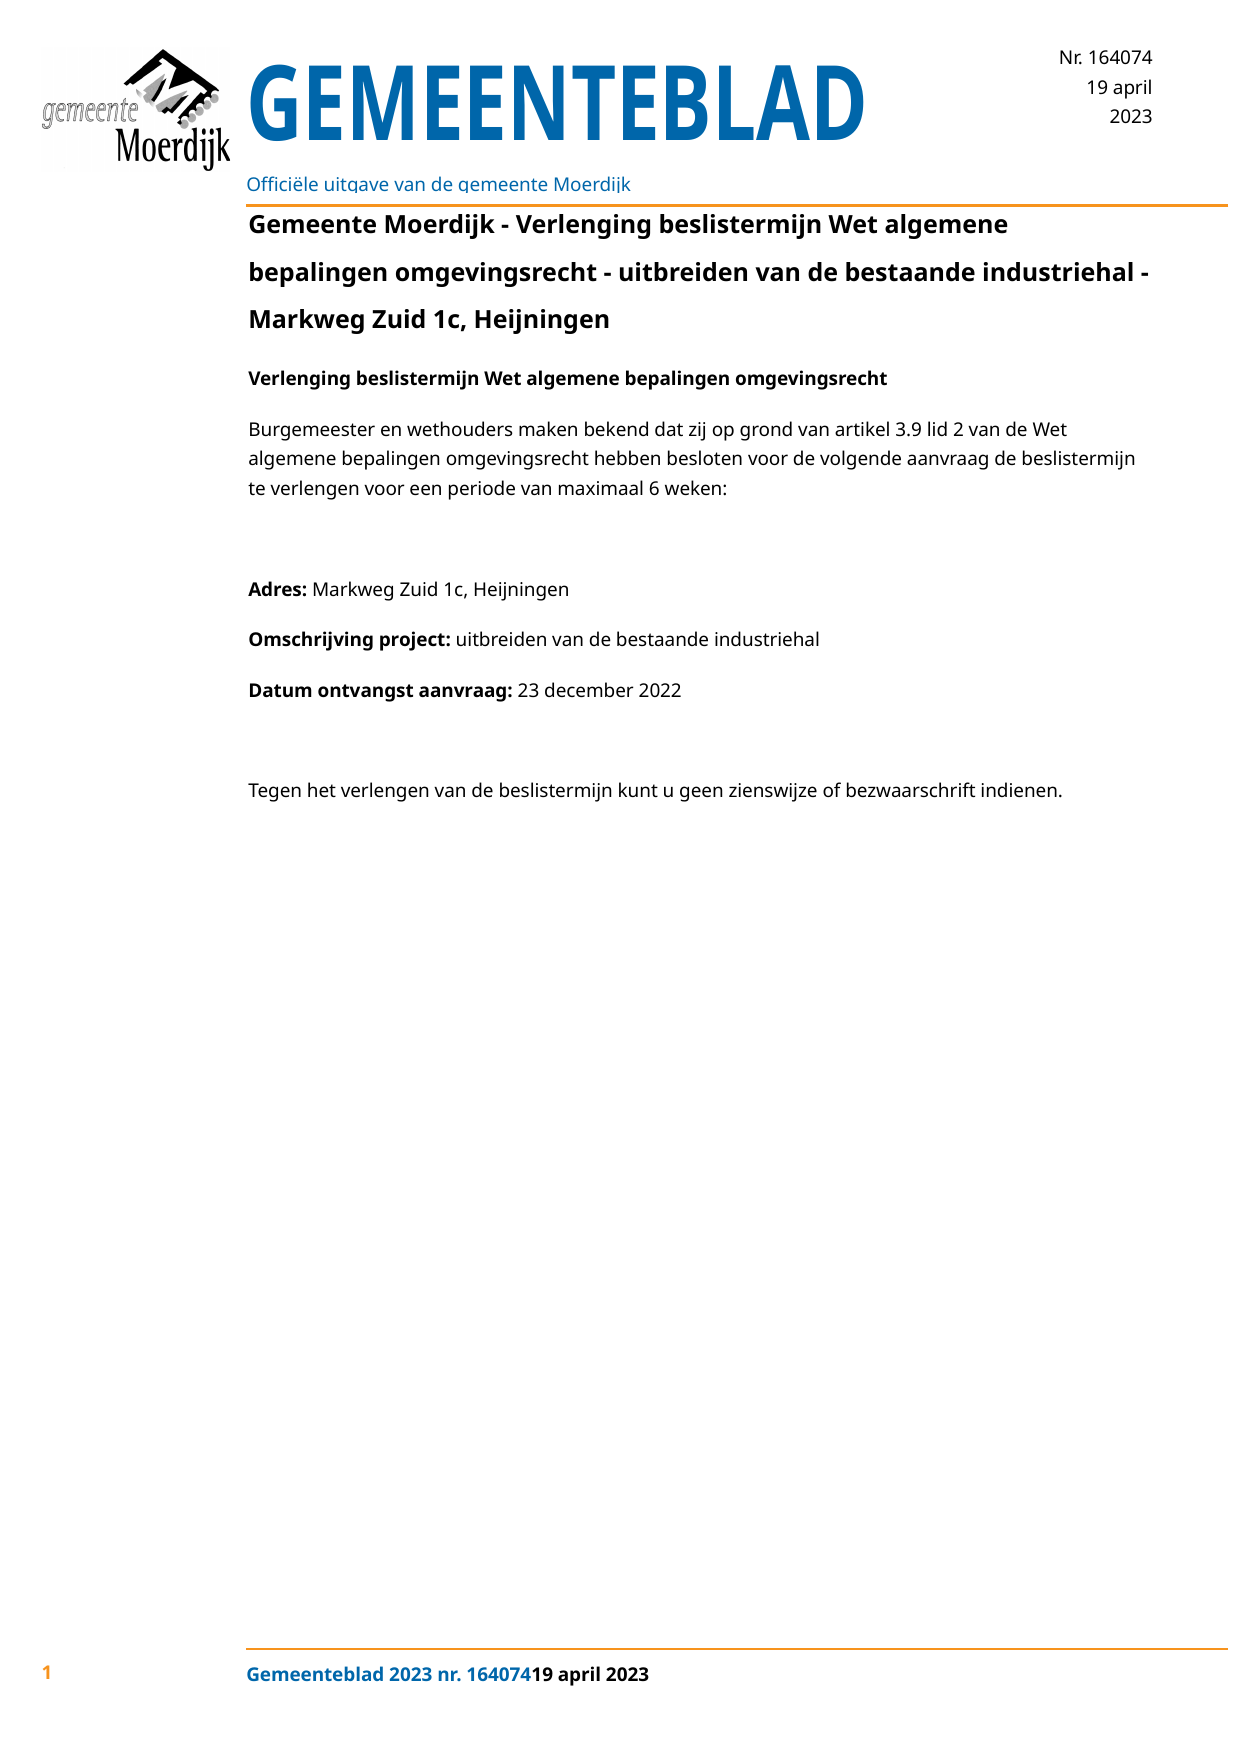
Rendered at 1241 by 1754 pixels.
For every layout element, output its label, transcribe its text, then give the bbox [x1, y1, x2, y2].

text Verlenging beslistermijn Wet algemene bepalingen omgevingsrecht [248, 366, 1152, 391]
text Tegen het verlengen van de beslistermijn kunt u geen zienswijze of bezwaarschrift indienen. [248, 778, 1152, 803]
picture [41, 47, 231, 172]
text Gemeente Moerdijk - Verlenging beslistermijn Wet algemene bepalingen omgevingsrecht - uitbreiden van de bestaande industriehal - Markweg Zuid 1c, Heijningen [248, 207, 1152, 336]
text Datum ontvangst aanvraag: 23 december 2022 [248, 677, 1152, 702]
text Burgemeester en wethouders maken bekend dat zij op grond van artikel 3.9 lid 2 van de Wet algemene bepalingen omgevingsrecht hebben besloten voor de volgende aanvraag de beslistermijn te verlengen voor een periode van maximaal 6 weken: [248, 416, 1152, 501]
text Adres: Markweg Zuid 1c, Heijningen [248, 576, 1152, 602]
text Omschrijving project: uitbreiden van de bestaande industriehal [248, 626, 1152, 652]
